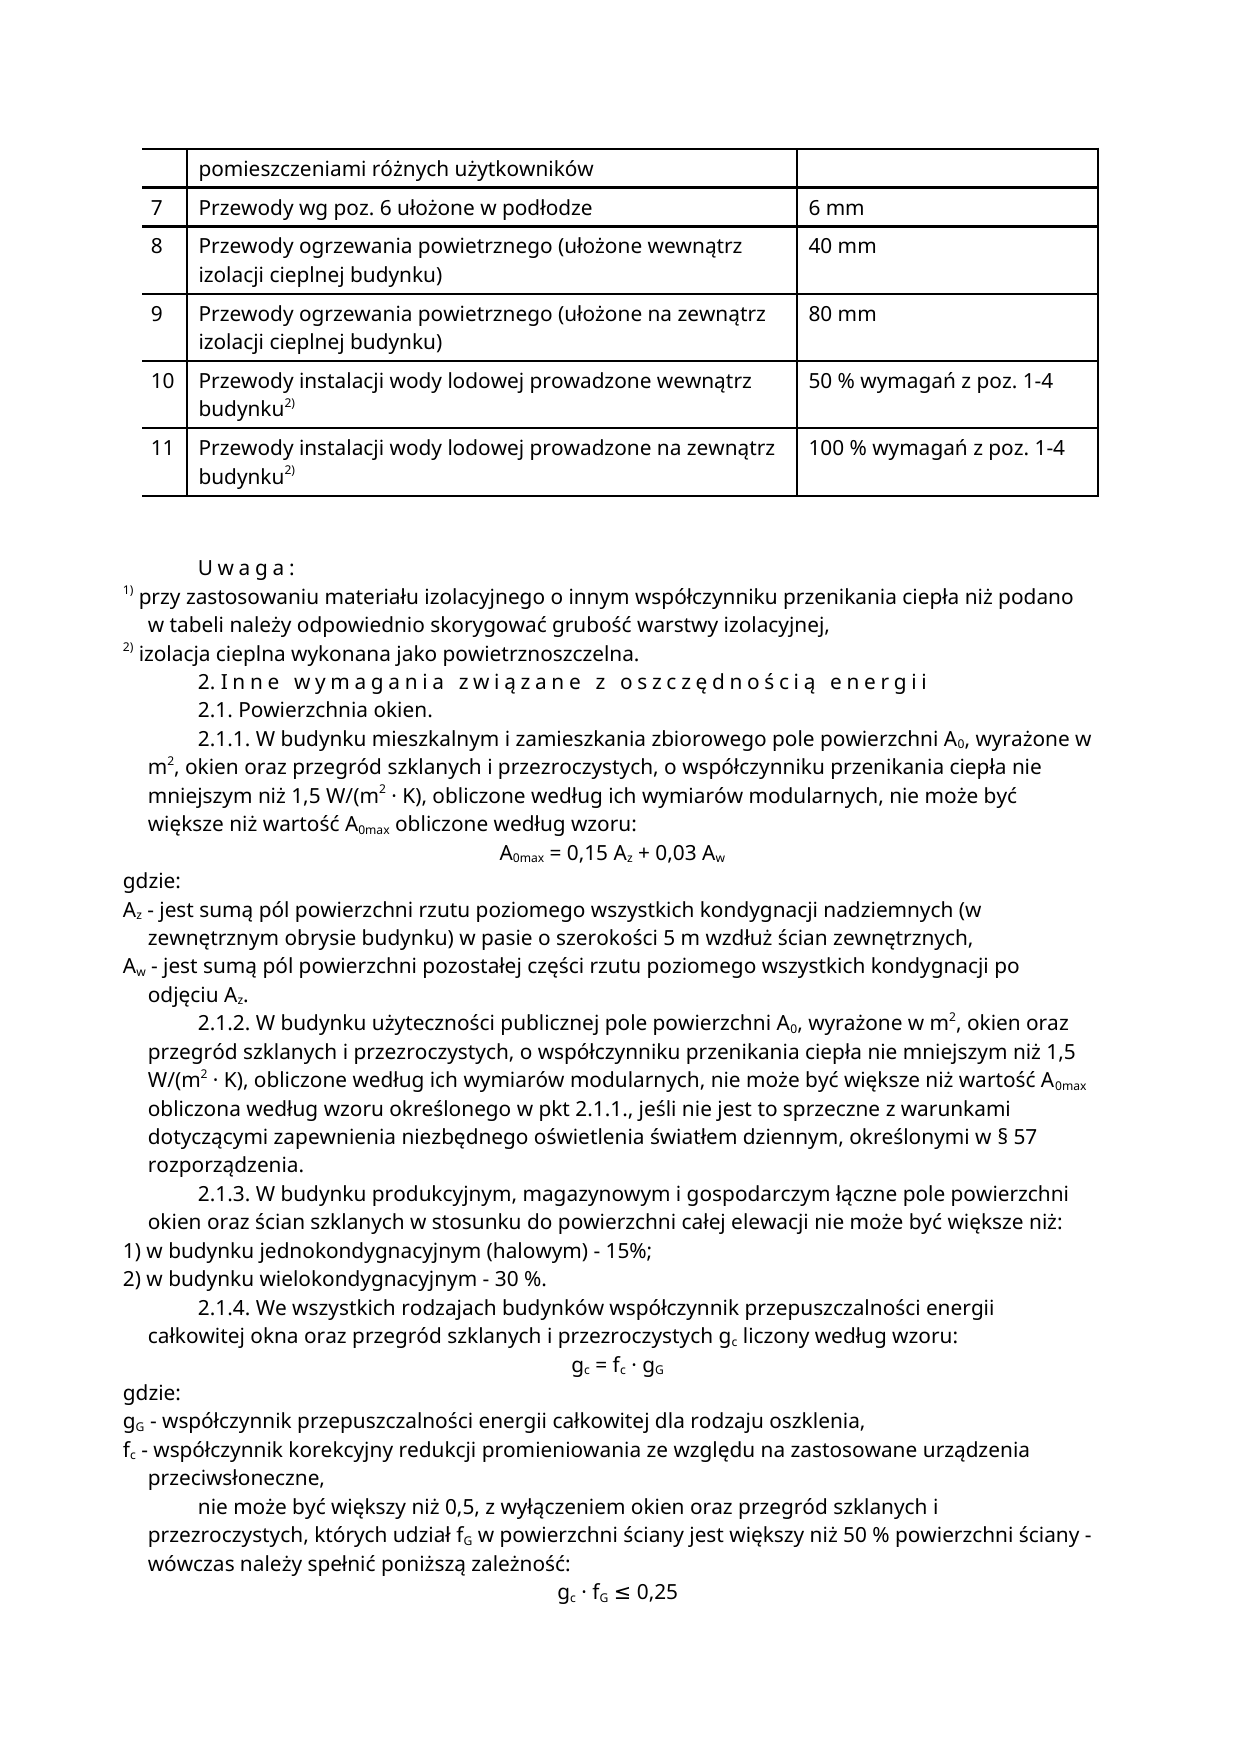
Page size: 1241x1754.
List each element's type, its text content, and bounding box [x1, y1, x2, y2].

text 1) w budynku jednokondygnacyjnym (halowym) - 15%; [123, 1236, 1093, 1264]
table_cell 6 mm [798, 189, 1097, 225]
text gc = fc · gG [148, 1350, 1093, 1378]
text 2.1.3. W budynku produkcyjnym, magazynowym i gospodarczym łączne pole powierzchni okien oraz ścian szklanych w stosunku do powierzchni całej elewacji nie może być większe niż: [148, 1179, 1093, 1236]
text Az - jest sumą pól powierzchni rzutu poziomego wszystkich kondygnacji nadziemnych (w zewnętrznym obrysie budynku) w pasie o szerokości 5 m wzdłuż ścian zewnętrznych, [123, 895, 1093, 952]
table_cell 80 mm [798, 295, 1097, 360]
table_cell Przewody ogrzewania powietrznego (ułożone wewnątrz izolacji cieplnej budynku) [188, 228, 796, 293]
text 2.1. Powierzchnia okien. [148, 696, 1093, 724]
table_cell [798, 150, 1097, 186]
text 2) w budynku wielokondygnacyjnym - 30 %. [123, 1264, 1093, 1293]
table_cell Przewody instalacji wody lodowej prowadzone wewnątrz budynku2) [188, 362, 796, 427]
text A0max = 0,15 Az + 0,03 Aw [148, 838, 1093, 866]
table_cell Przewody wg poz. 6 ułożone w podłodze [188, 189, 796, 225]
table_cell 10 [142, 362, 186, 427]
text gG - współczynnik przepuszczalności energii całkowitej dla rodzaju oszklenia, [123, 1407, 1093, 1435]
text 1) przy zastosowaniu materiału izolacyjnego o innym współczynniku przenikania ciepła niż podano w tabeli należy odpowiednio skorygować grubość warstwy izolacyjnej, [123, 582, 1093, 639]
table_cell 7 [142, 189, 186, 225]
text fc - współczynnik korekcyjny redukcji promieniowania ze względu na zastosowane urządzenia przeciwsłoneczne, [123, 1435, 1093, 1492]
text Uwaga: [148, 553, 1093, 582]
text gc · fG ≤ 0,25 [148, 1577, 1093, 1606]
text 2.1.1. W budynku mieszkalnym i zamieszkania zbiorowego pole powierzchni A0, wyrażone w m2, okien oraz przegród szklanych i przezroczystych, o współczynniku przenikania ciepła nie mniejszym niż 1,5 W/(m2 · K), obliczone według ich wymiarów modularnych, nie może być większe niż wartość A0max obliczone według wzoru: [148, 724, 1093, 838]
table_cell 9 [142, 295, 186, 360]
text 2.1.4. We wszystkich rodzajach budynków współczynnik przepuszczalności energii całkowitej okna oraz przegród szklanych i przezroczystych gc liczony według wzoru: [148, 1293, 1093, 1350]
text gdzie: [123, 1378, 1093, 1407]
table_cell 8 [142, 228, 186, 293]
table_cell 11 [142, 429, 186, 494]
text 2.1.2. W budynku użyteczności publicznej pole powierzchni A0, wyrażone w m2, okien oraz przegród szklanych i przezroczystych, o współczynniku przenikania ciepła nie mniejszym niż 1,5 W/(m2 · K), obliczone według ich wymiarów modularnych, nie może być większe niż wartość A0max obliczona według wzoru określonego w pkt 2.1.1., jeśli nie jest to sprzeczne z warunkami dotyczącymi zapewnienia niezbędnego oświetlenia światłem dziennym, określonymi w § 57 rozporządzenia. [148, 1008, 1093, 1179]
text nie może być większy niż 0,5, z wyłączeniem okien oraz przegród szklanych i przezroczystych, których udział fG w powierzchni ściany jest większy niż 50 % powierzchni ściany - wówczas należy spełnić poniższą zależność: [148, 1492, 1093, 1577]
table_cell 50 % wymagań z poz. 1-4 [798, 362, 1097, 427]
table_cell Przewody ogrzewania powietrznego (ułożone na zewnątrz izolacji cieplnej budynku) [188, 295, 796, 360]
text 2) izolacja cieplna wykonana jako powietrznoszczelna. [123, 639, 1093, 667]
table_cell [142, 150, 186, 186]
table_cell 100 % wymagań z poz. 1-4 [798, 429, 1097, 494]
table_cell 40 mm [798, 228, 1097, 293]
text gdzie: [123, 866, 1093, 895]
table_cell Przewody instalacji wody lodowej prowadzone na zewnątrz budynku2) [188, 429, 796, 494]
table_cell pomieszczeniami różnych użytkowników [188, 150, 796, 186]
text 2. Inne wymagania związane z oszczędnością energii [148, 667, 1093, 696]
text Aw - jest sumą pól powierzchni pozostałej części rzutu poziomego wszystkich kondygnacji po odjęciu Az. [123, 952, 1093, 1008]
